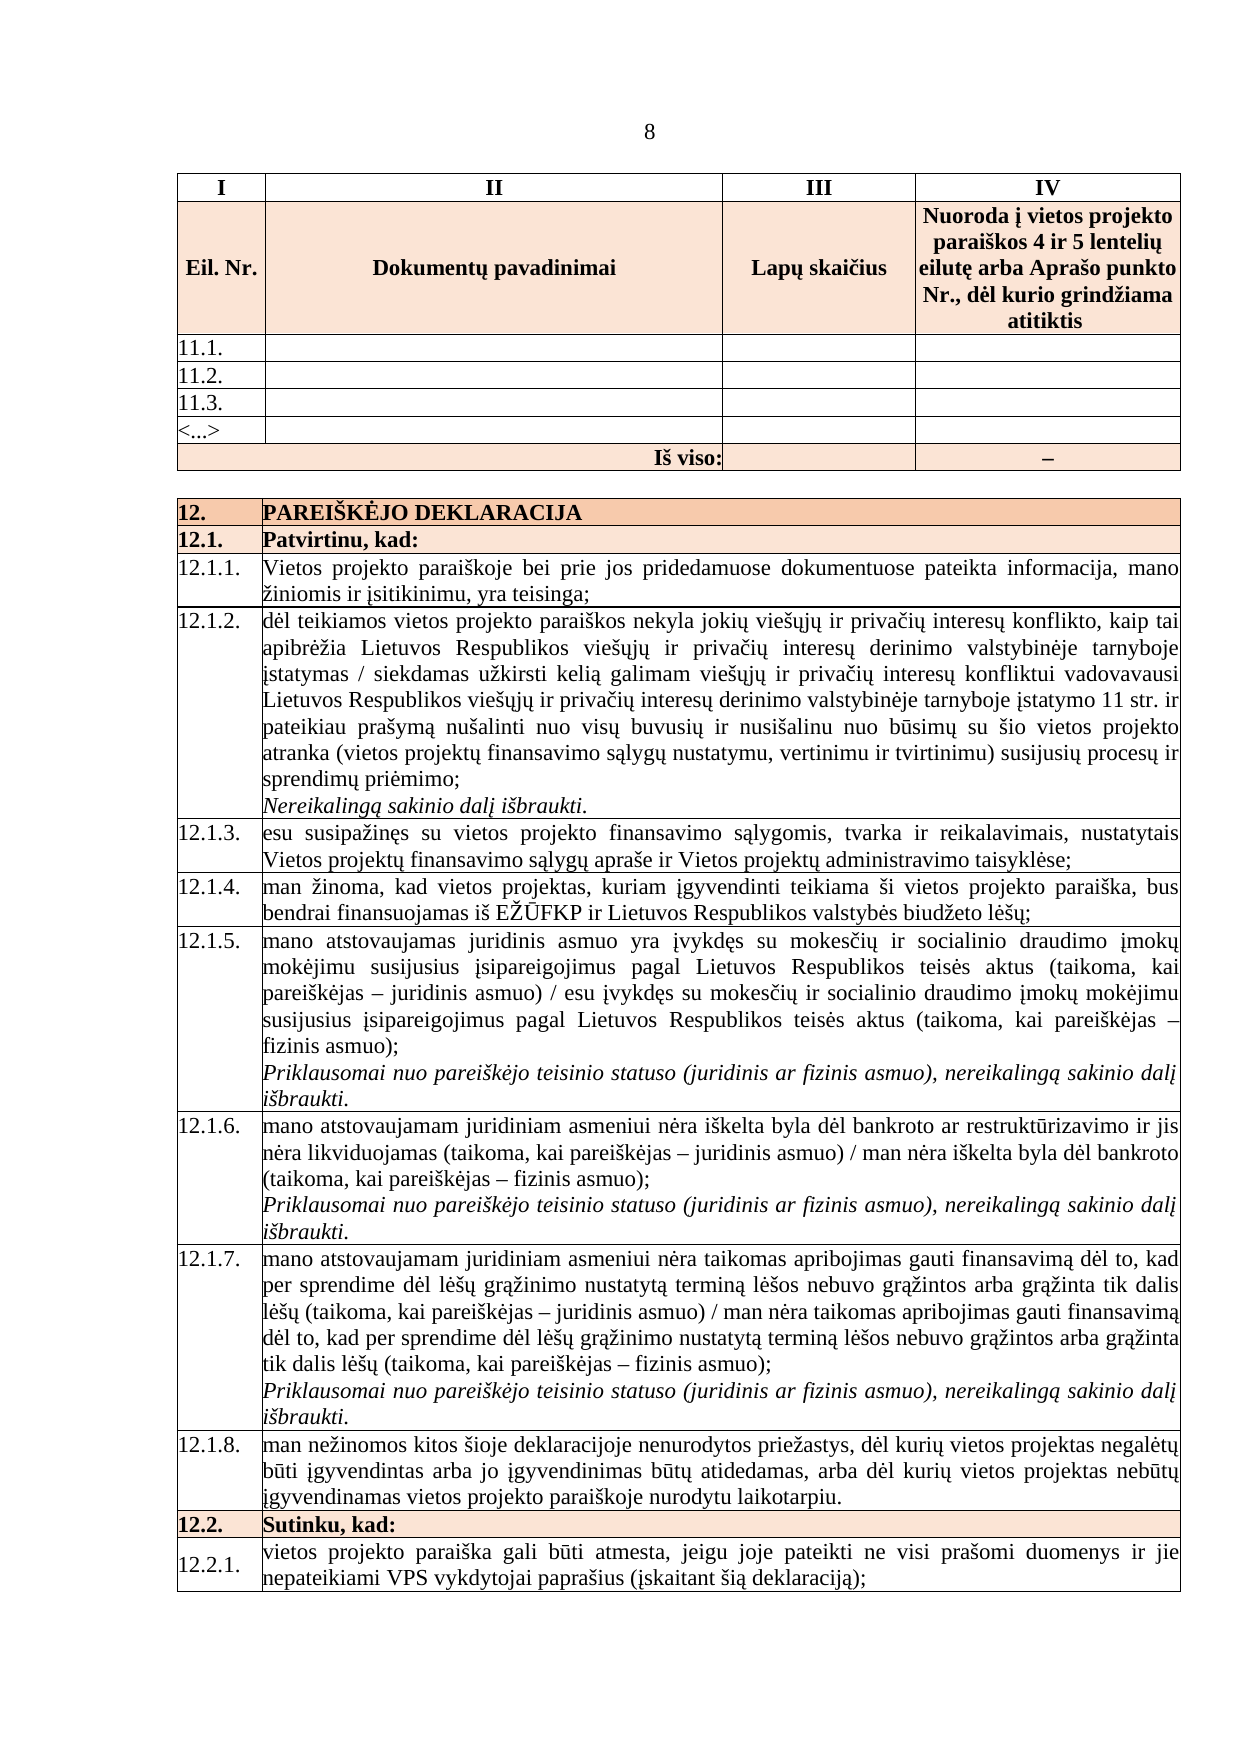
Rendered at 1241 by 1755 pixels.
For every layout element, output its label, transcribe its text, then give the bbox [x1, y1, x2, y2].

table_cell 12.1.8. [178, 1431, 262, 1510]
table_cell <...> [178, 417, 265, 443]
table_cell 12.1.4. [178, 873, 262, 926]
table_header PAREIŠKĖJO DEKLARACIJA [263, 499, 1180, 525]
table_cell [916, 335, 1180, 361]
table_cell vietos projekto paraiška gali būti atmesta, jeigu joje pateikti ne visi prašomi duomenys ir jie nepateikiami VPS vykdytojai paprašius (įskaitant šią deklaraciją); [263, 1538, 1180, 1591]
table_cell [723, 417, 915, 443]
table_cell [266, 389, 722, 416]
table_cell [266, 362, 722, 388]
table_cell Iš viso: [178, 444, 722, 470]
table_cell 12.1.3. [178, 819, 262, 872]
table_cell 11.2. [178, 362, 265, 388]
table_cell [916, 389, 1180, 416]
table_header 12. [178, 499, 262, 525]
table_cell I [178, 174, 265, 201]
table_cell III [723, 174, 915, 201]
table_cell Eil. Nr. [178, 202, 265, 333]
table_cell Sutinku, kad: [263, 1511, 1180, 1537]
table_cell dėl teikiamos vietos projekto paraiškos nekyla jokių viešųjų ir privačių interesų konflikto, kaip tai apibrėžia Lietuvos Respublikos viešųjų ir privačių interesų derinimo valstybinėje tarnyboje įstatymas / siekdamas užkirsti kelią galimam viešųjų ir privačių interesų konfliktui vadovavausi Lietuvos Respublikos viešųjų ir privačių interesų derinimo valstybinėje tarnyboje įstatymo 11 str. ir pateikiau prašymą nušalinti nuo visų buvusių ir nusišalinu nuo būsimų su šio vietos projekto atranka (vietos projektų finansavimo sąlygų nustatymu, vertinimu ir tvirtinimu) susijusių procesų ir sprendimų priėmimo; Nereikalingą sakinio dalį išbraukti. [263, 608, 1180, 818]
table_cell [266, 417, 722, 443]
table_cell 12.1. [178, 526, 262, 553]
table_cell esu susipažinęs su vietos projekto finansavimo sąlygomis, tvarka ir reikalavimais, nustatytais Vietos projektų finansavimo sąlygų apraše ir Vietos projektų administravimo taisyklėse; [263, 819, 1180, 872]
table_cell man žinoma, kad vietos projektas, kuriam įgyvendinti teikiama ši vietos projekto paraiška, bus bendrai finansuojamas iš EŽŪFKP ir Lietuvos Respublikos valstybės biudžeto lėšų; [263, 873, 1180, 926]
table_cell II [266, 174, 722, 201]
table_cell 12.2. [178, 1511, 262, 1537]
table_cell Lapų skaičius [723, 202, 915, 333]
table_cell mano atstovaujamas juridinis asmuo yra įvykdęs su mokesčių ir socialinio draudimo įmokų mokėjimu susijusius įsipareigojimus pagal Lietuvos Respublikos teisės aktus (taikoma, kai pareiškėjas – juridinis asmuo) / esu įvykdęs su mokesčių ir socialinio draudimo įmokų mokėjimu susijusius įsipareigojimus pagal Lietuvos Respublikos teisės aktus (taikoma, kai pareiškėjas – fizinis asmuo); Priklausomai nuo pareiškėjo teisinio statuso (juridinis ar fizinis asmuo), nereikalingą sakinio dalį išbraukti. [263, 927, 1180, 1111]
table_cell 12.2.1. [178, 1538, 262, 1591]
table_cell 12.1.7. [178, 1245, 262, 1429]
table_cell 11.1. [178, 335, 265, 361]
table_cell [723, 335, 915, 361]
table_cell [266, 335, 722, 361]
table_cell mano atstovaujamam juridiniam asmeniui nėra taikomas apribojimas gauti finansavimą dėl to, kad per sprendime dėl lėšų grąžinimo nustatytą terminą lėšos nebuvo grąžintos arba grąžinta tik dalis lėšų (taikoma, kai pareiškėjas – juridinis asmuo) / man nėra taikomas apribojimas gauti finansavimą dėl to, kad per sprendime dėl lėšų grąžinimo nustatytą terminą lėšos nebuvo grąžintos arba grąžinta tik dalis lėšų (taikoma, kai pareiškėjas – fizinis asmuo); Priklausomai nuo pareiškėjo teisinio statuso (juridinis ar fizinis asmuo), nereikalingą sakinio dalį išbraukti. [263, 1245, 1180, 1429]
table_cell [723, 444, 915, 470]
table_cell 11.3. [178, 389, 265, 416]
table_cell IV [916, 174, 1180, 201]
table_cell 12.1.1. [178, 554, 262, 606]
table_cell [723, 389, 915, 416]
table_cell mano atstovaujamam juridiniam asmeniui nėra iškelta byla dėl bankroto ar restruktūrizavimo ir jis nėra likviduojamas (taikoma, kai pareiškėjas – juridinis asmuo) / man nėra iškelta byla dėl bankroto (taikoma, kai pareiškėjas – fizinis asmuo); Priklausomai nuo pareiškėjo teisinio statuso (juridinis ar fizinis asmuo), nereikalingą sakinio dalį išbraukti. [263, 1112, 1180, 1244]
table_cell 12.1.5. [178, 927, 262, 1111]
table_cell Patvirtinu, kad: [263, 526, 1180, 553]
table_cell [916, 362, 1180, 388]
table_cell 12.1.6. [178, 1112, 262, 1244]
table_cell Vietos projekto paraiškoje bei prie jos pridedamuose dokumentuose pateikta informacija, mano žiniomis ir įsitikinimu, yra teisinga; [263, 554, 1180, 606]
table_cell Nuoroda į vietos projekto paraiškos 4 ir 5 lentelių eilutę arba Aprašo punkto Nr., dėl kurio grindžiama atitiktis [916, 202, 1180, 333]
table_cell Dokumentų pavadinimai [266, 202, 722, 333]
table_cell man nežinomos kitos šioje deklaracijoje nenurodytos priežastys, dėl kurių vietos projektas negalėtų būti įgyvendintas arba jo įgyvendinimas būtų atidedamas, arba dėl kurių vietos projektas nebūtų įgyvendinamas vietos projekto paraiškoje nurodytu laikotarpiu. [263, 1431, 1180, 1510]
table_cell [723, 362, 915, 388]
table_cell – [916, 444, 1180, 470]
table_cell 12.1.2. [178, 608, 262, 818]
table_cell [916, 417, 1180, 443]
